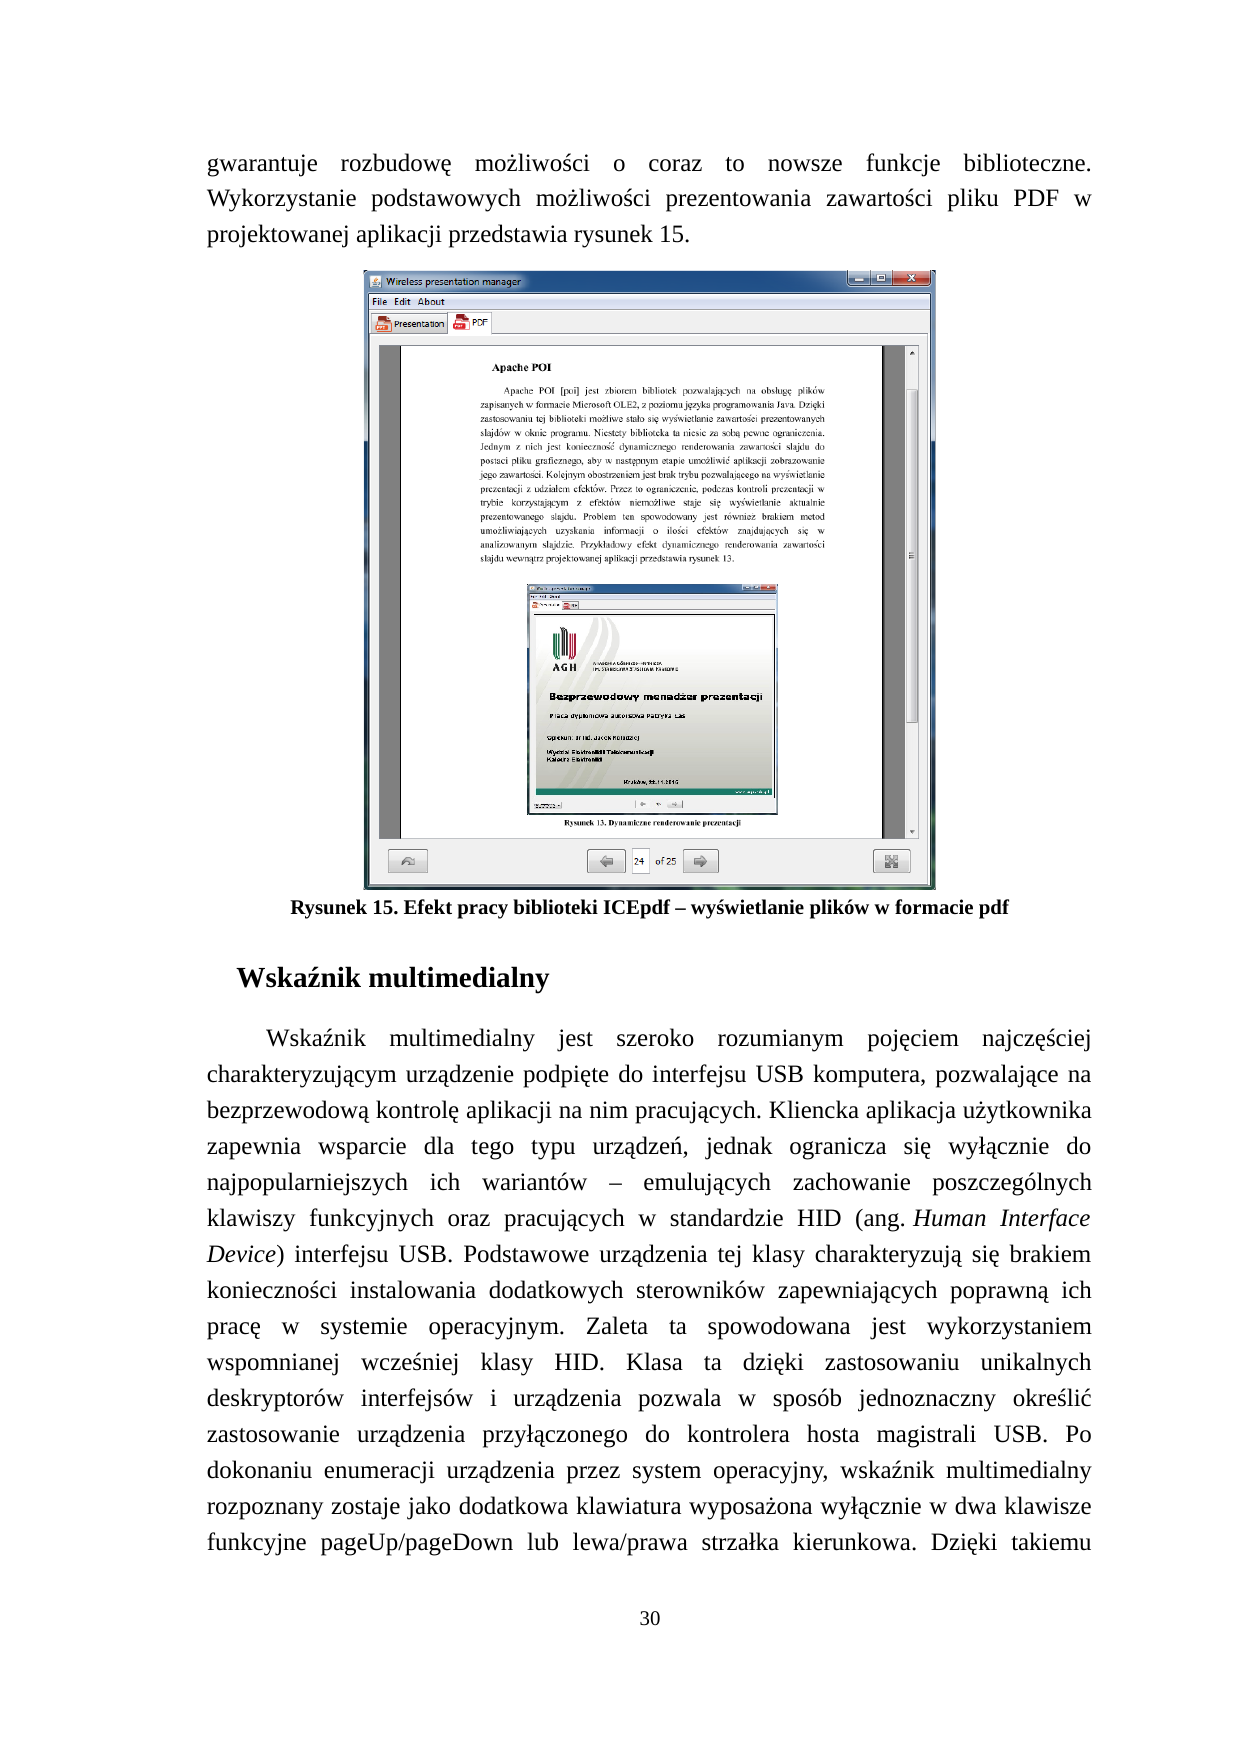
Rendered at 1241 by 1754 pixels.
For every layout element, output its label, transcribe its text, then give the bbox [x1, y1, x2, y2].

subtitle Wskaźnik multimedialny [207, 961, 1093, 994]
text gwarantuje rozbudowę możliwości o coraz to nowsze funkcje biblioteczne. Wykorzystanie podstawowych możliwości prezentowania zawartości pliku PDF w projektowanej aplikacji przedstawia rysunek 15. [207, 148, 1093, 248]
text Rysunek 15. Efekt pracy biblioteki ICEpdf – wyświetlanie plików w formacie pdf [207, 890, 1093, 919]
picture [363, 270, 936, 890]
text Wskaźnik multimedialny jest szeroko rozumianym pojęciem najczęściej charakteryzującym urządzenie podpięte do interfejsu USB komputera, pozwalające na bezprzewodową kontrolę aplikacji na nim pracujących. Kliencka aplikacja użytkownika zapewnia wsparcie dla tego typu urządzeń, jednak ogranicza się wyłącznie do najpopularniejszych ich wariantów – emulujących zachowanie poszczególnych klawiszy funkcyjnych oraz pracujących w standardzie HID (ang. Human Interface Device) interfejsu USB. Podstawowe urządzenia tej klasy charakteryzują się brakiem konieczności instalowania dodatkowych sterowników zapewniających poprawną ich pracę w systemie operacyjnym. Zaleta ta spowodowana jest wykorzystaniem wspomnianej wcześniej klasy HID. Klasa ta dzięki zastosowaniu unikalnych deskryptorów interfejsów i urządzenia pozwala w sposób jednoznaczny określić zastosowanie urządzenia przyłączonego do kontrolera hosta magistrali USB. Po dokonaniu enumeracji urządzenia przez system operacyjny, wskaźnik multimedialny rozpoznany zostaje jako dodatkowa klawiatura wyposażona wyłącznie w dwa klawisze funkcyjne pageUp/pageDown lub lewa/prawa strzałka kierunkowa. Dzięki takiemu [207, 1023, 1093, 1555]
